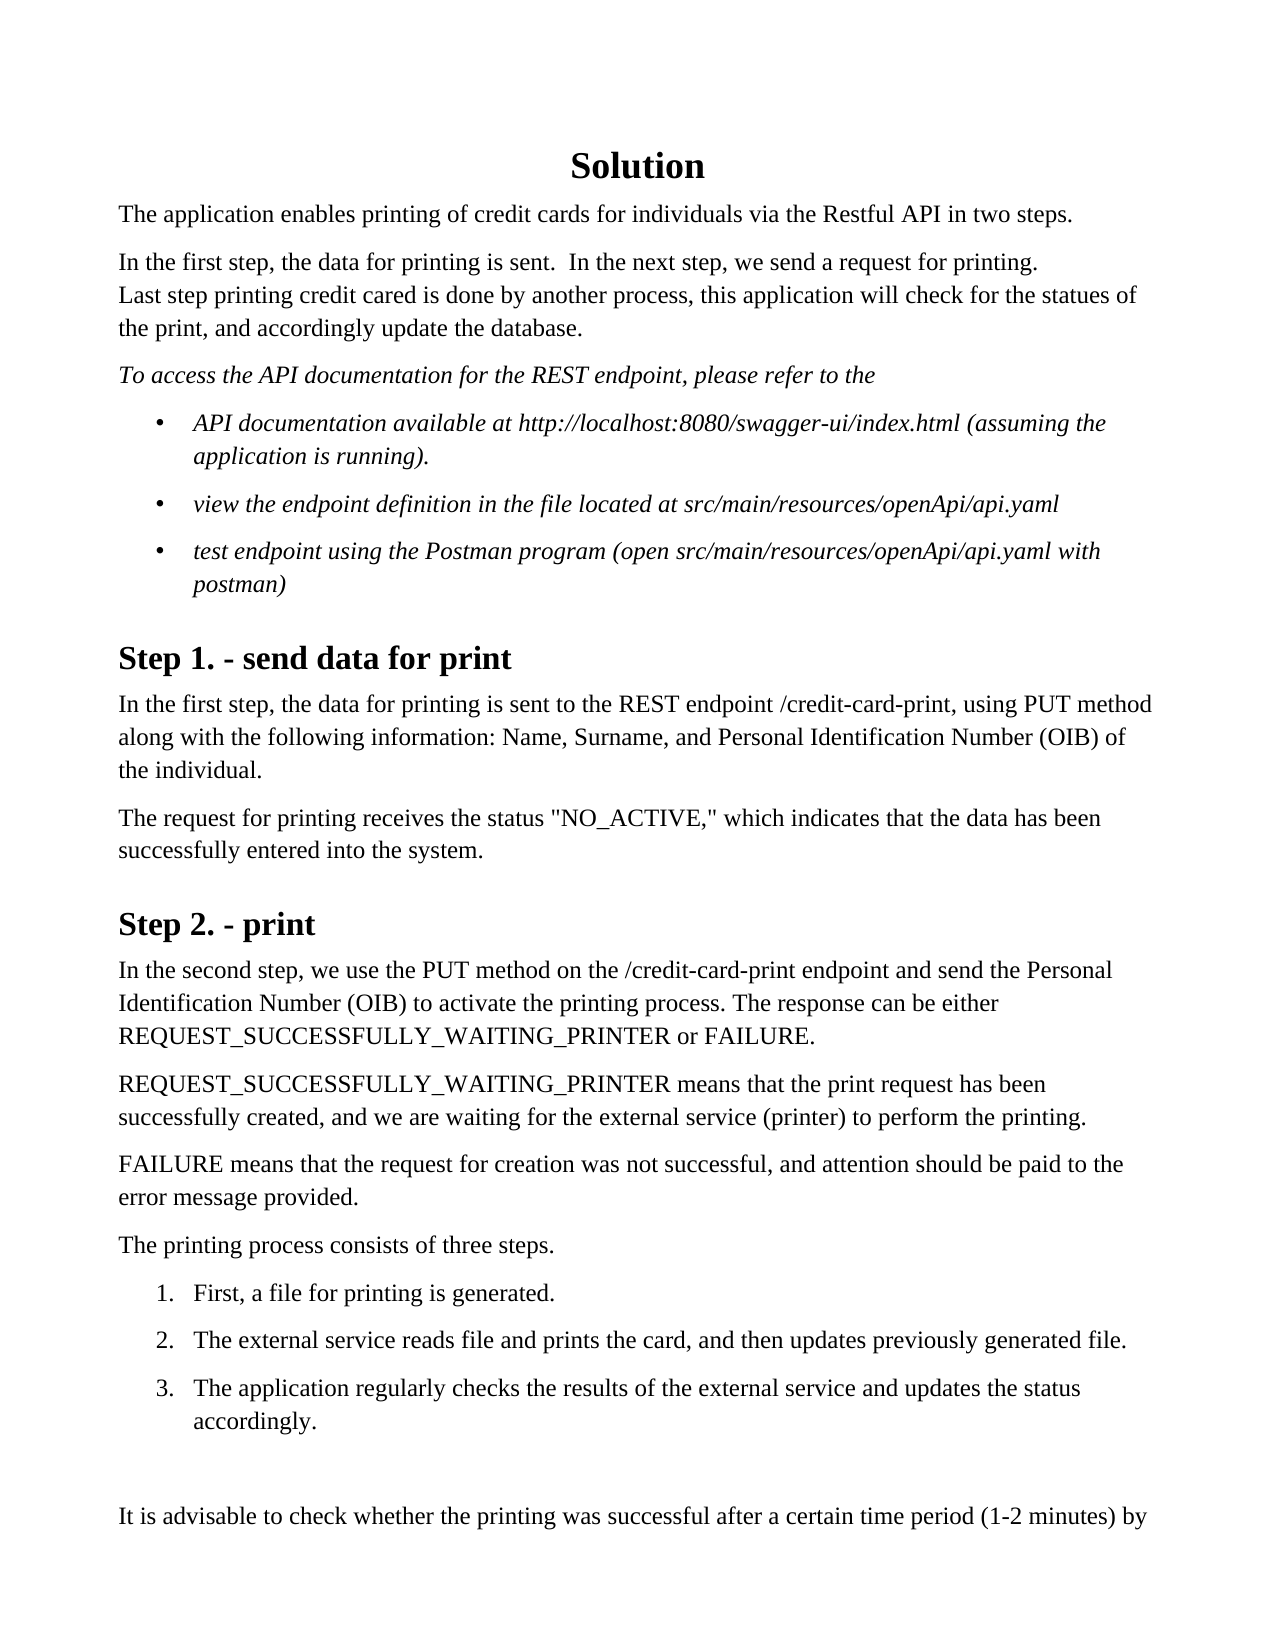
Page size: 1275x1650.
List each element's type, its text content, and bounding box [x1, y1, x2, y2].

list test endpoint using the Postman program (open src/main/resources/openApi/api.yaml with postman) [156, 536, 1157, 598]
list The external service reads file and prints the card, and then updates previously generated file. [156, 1325, 1157, 1354]
subtitle Step 1. - send data for print [118, 638, 1157, 676]
list The application regularly checks the results of the external service and updates the status accordingly. [156, 1373, 1157, 1435]
list view the endpoint definition in the file located at src/main/resources/openApi/api.yaml [156, 489, 1157, 517]
text To access the API documentation for the REST endpoint, please refer to the [118, 361, 1157, 389]
subtitle Solution [118, 143, 1157, 187]
text The printing process consists of three steps. [118, 1230, 1157, 1259]
text In the second step, we use the PUT method on the /credit-card-print endpoint and send the Personal Identification Number (OIB) to activate the printing process. The response can be either REQUEST_SUCCESSFULLY_WAITING_PRINTER or FAILURE. [118, 955, 1157, 1050]
text The request for printing receives the status "NO_ACTIVE," which indicates that the data has been successfully entered into the system. [118, 803, 1157, 864]
text REQUEST_SUCCESSFULLY_WAITING_PRINTER means that the print request has been successfully created, and we are waiting for the external service (printer) to perform the printing. [118, 1069, 1157, 1131]
text FAILURE means that the request for creation was not successful, and attention should be paid to the error message provided. [118, 1149, 1157, 1211]
subtitle Step 2. - print [118, 904, 1157, 943]
list API documentation available at http://localhost:8080/swagger-ui/index.html (assuming the application is running). [156, 408, 1157, 470]
list First, a file for printing is generated. [156, 1278, 1157, 1306]
text The application enables printing of credit cards for individuals via the Restful API in two steps. [118, 199, 1157, 228]
text In the first step, the data for printing is sent. In the next step, we send a request for printing. Last step printing credit cared is done by another process, this application will check for the statues of the print, and accordingly update the database. [118, 247, 1157, 342]
text It is advisable to check whether the printing was successful after a certain time period (1-2 minutes) by [118, 1501, 1157, 1530]
text In the first step, the data for printing is sent to the REST endpoint /credit-card-print, using PUT method along with the following information: Name, Surname, and Personal Identification Number (OIB) of the individual. [118, 689, 1157, 784]
